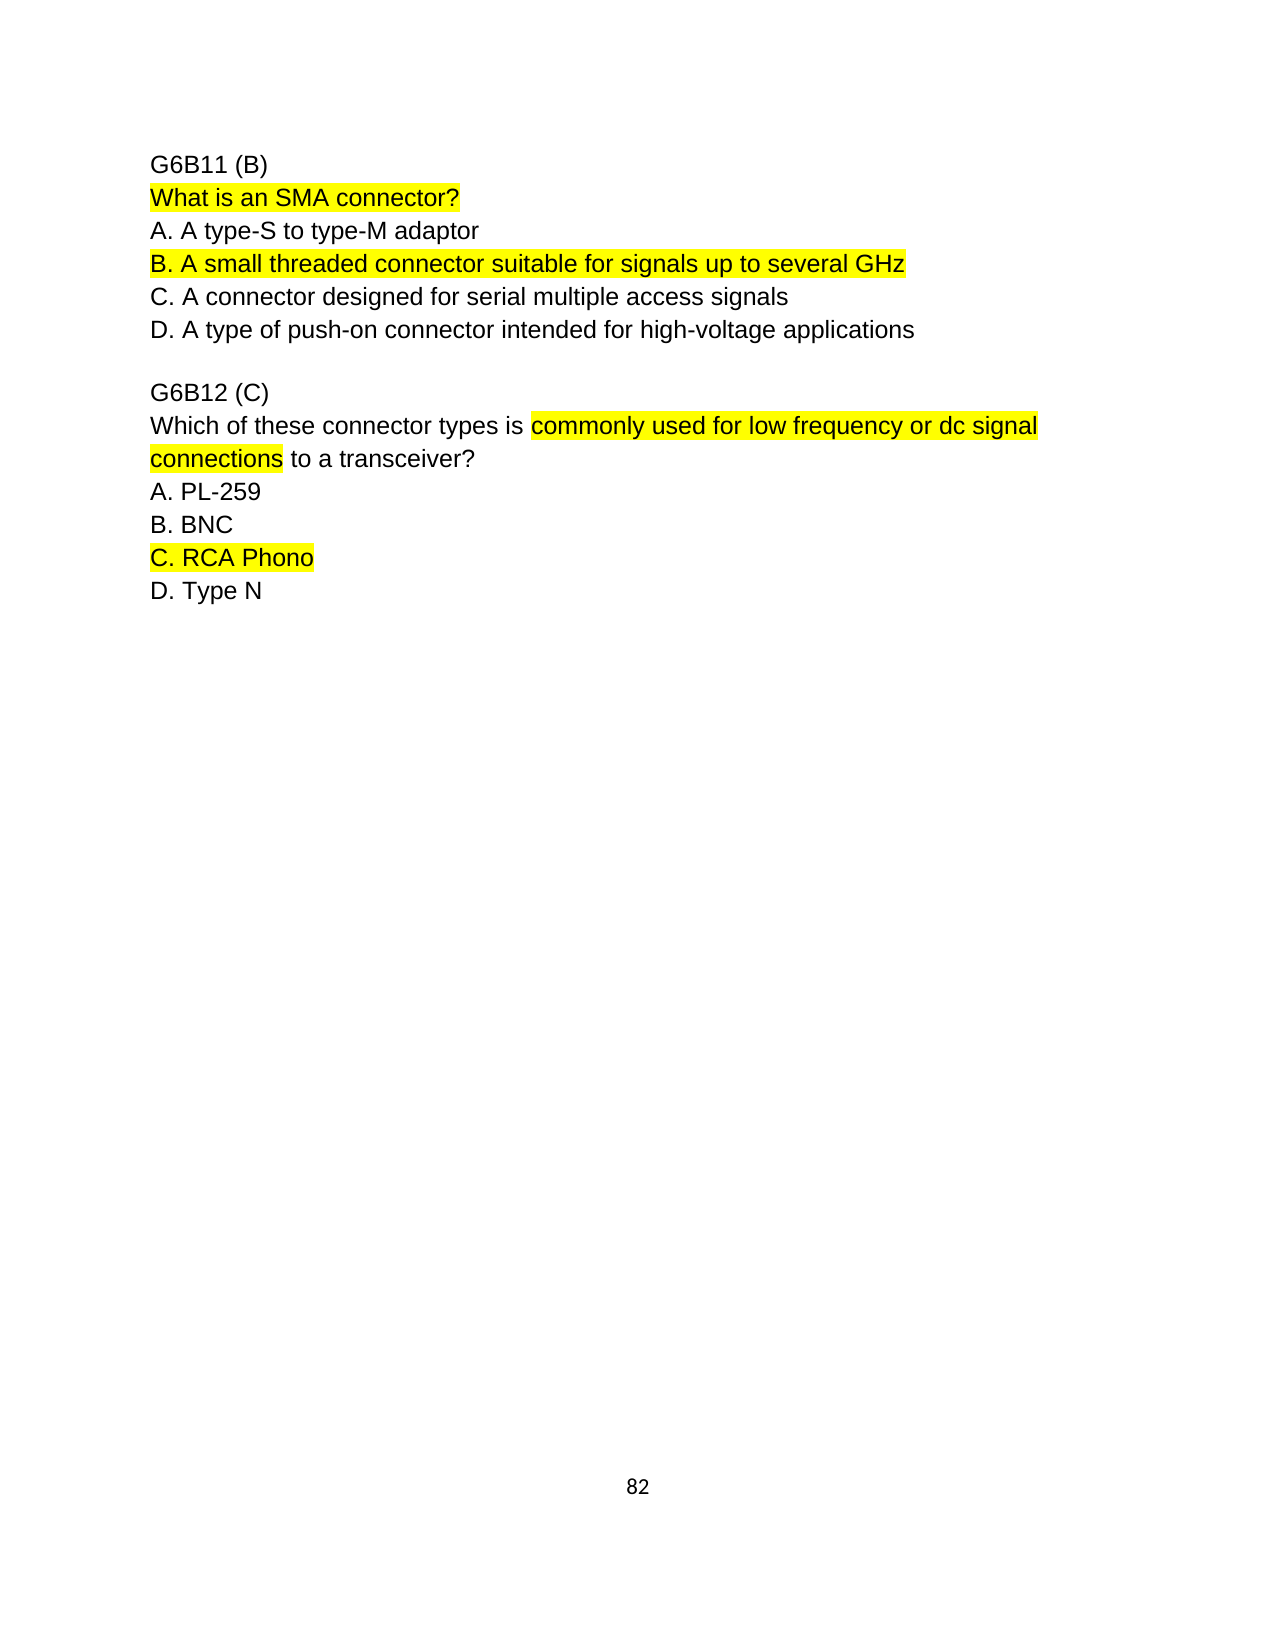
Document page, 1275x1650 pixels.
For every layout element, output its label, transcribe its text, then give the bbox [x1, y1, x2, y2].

text G6B11 (B) What is an SMA connector? A. A type-S to type-M adaptor B. A small threaded connector suitable for signals up to several GHz C. A connector designed for serial multiple access signals D. A type of push-on connector intended for high-voltage applications [150, 150, 1125, 344]
text G6B12 (C) Which of these connector types is commonly used for low frequency or dc signal connections to a transceiver? A. PL-259 B. BNC C. RCA Phono D. Type N [150, 378, 1125, 605]
